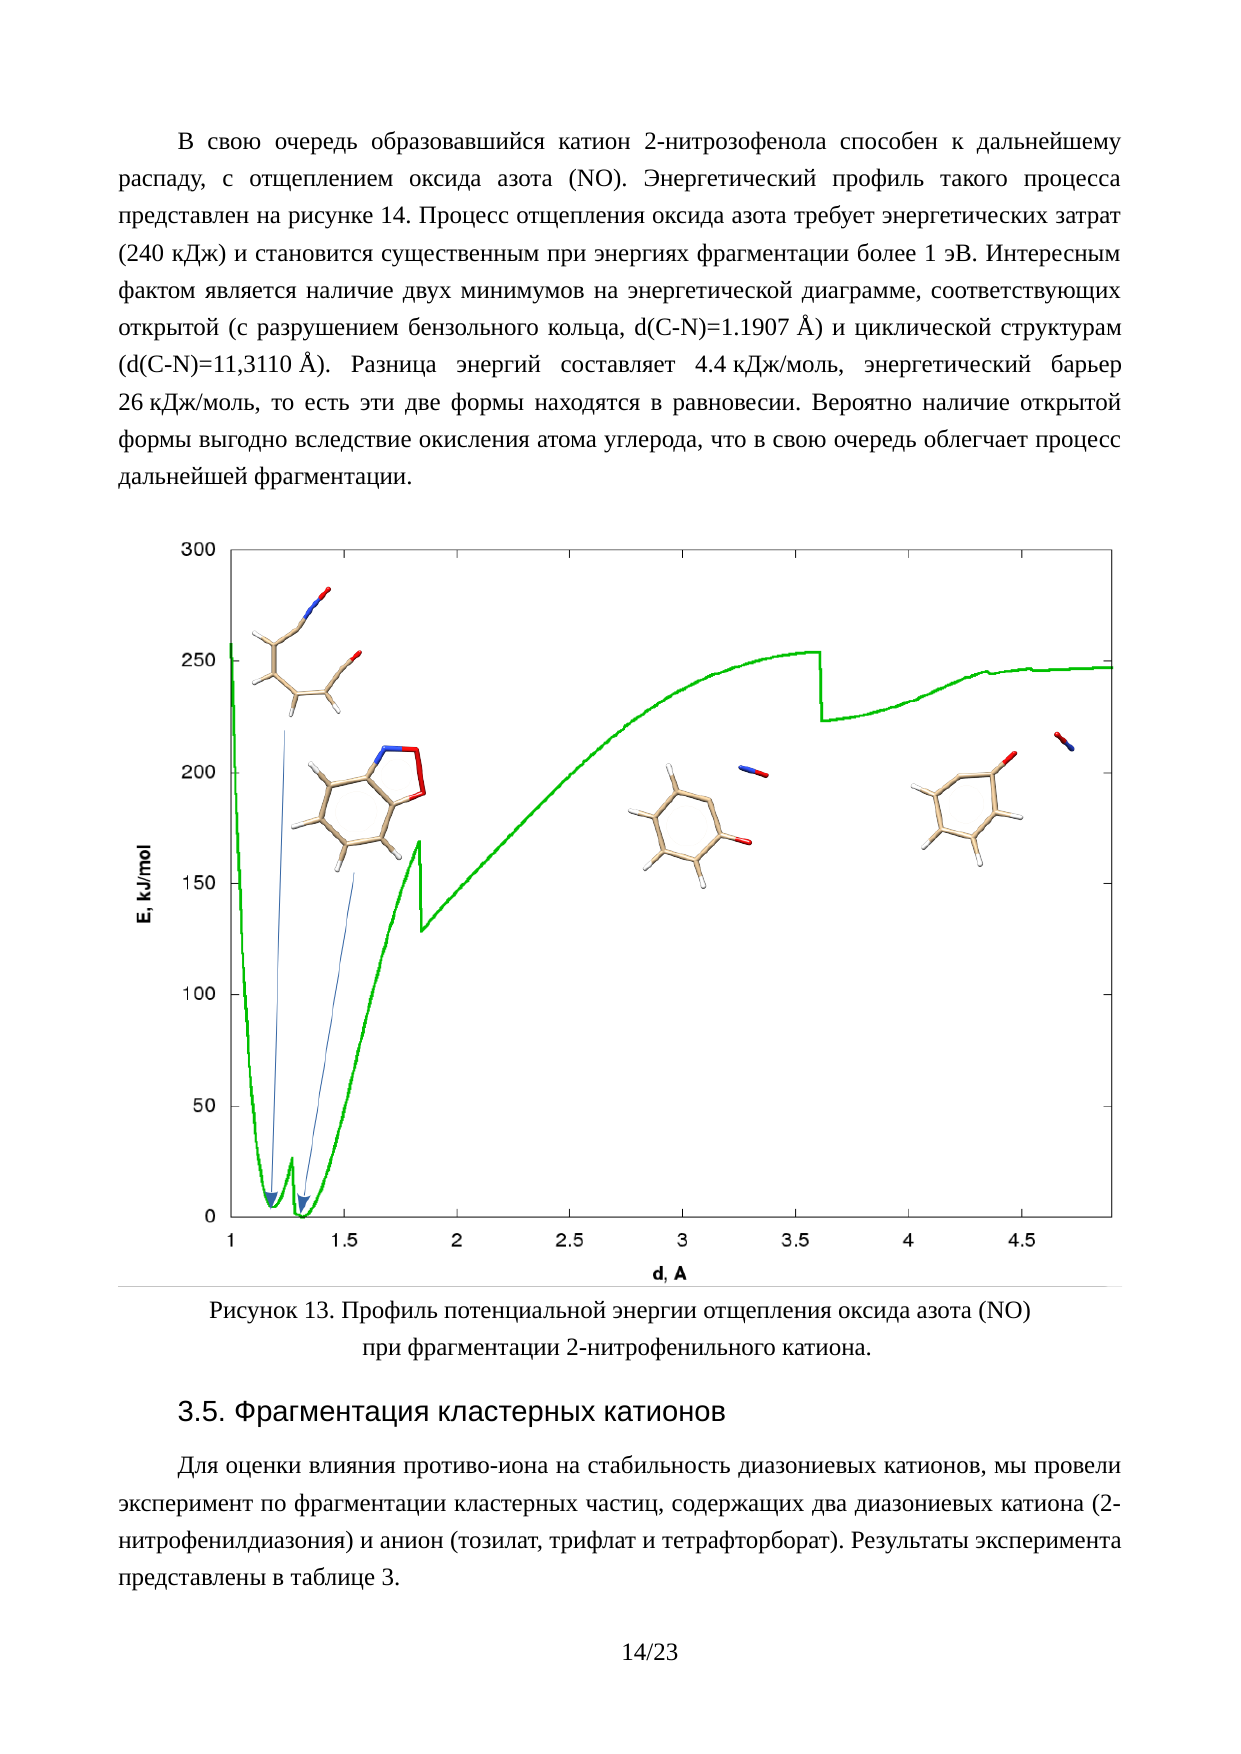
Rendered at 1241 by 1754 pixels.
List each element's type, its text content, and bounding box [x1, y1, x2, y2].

text В свою очередь образовавшийся катион 2-нитрозофенола способен к дальнейшему распаду, с отщеплением оксида азота (NO). Энергетический профиль такого процесса представлен на рисунке 14. Процесс отщепления оксида азота требует энергетических затрат (240 кДж) и становится существенным при энергиях фрагментации более 1 эВ. Интересным фактом является наличие двух минимумов на энергетической диаграмме, соответствующих открытой (с разрушением бензольного кольца, d(C-N)=1.1907 Å) и циклической структурам (d(C-N)=11,3110 Å). Разница энергий составляет 4.4 кДж/моль, энергетический барьер 26 кДж/моль, то есть эти две формы находятся в равновесии. Вероятно наличие открытой формы выгодно вследствие окисления атома углерода, что в свою очередь облегчает процесс дальнейшей фрагментации. [118, 126, 1122, 490]
text при фрагментации 2-нитрофенильного катиона. [118, 1332, 1122, 1361]
subtitle 3.5. Фрагментация кластерных катионов [177, 1394, 1122, 1428]
picture [118, 536, 1123, 1287]
text Рисунок 13. Профиль потенциальной энергии отщепления оксида азота (NO) [118, 1295, 1122, 1323]
text Для оценки влияния противо-иона на стабильность диазониевых катионов, мы провели эксперимент по фрагментации кластерных частиц, содержащих два диазониевых катиона (2-нитрофенилдиазония) и анион (тозилат, трифлат и тетрафторборат). Результаты эксперимента представлены в таблице 3. [118, 1450, 1122, 1591]
